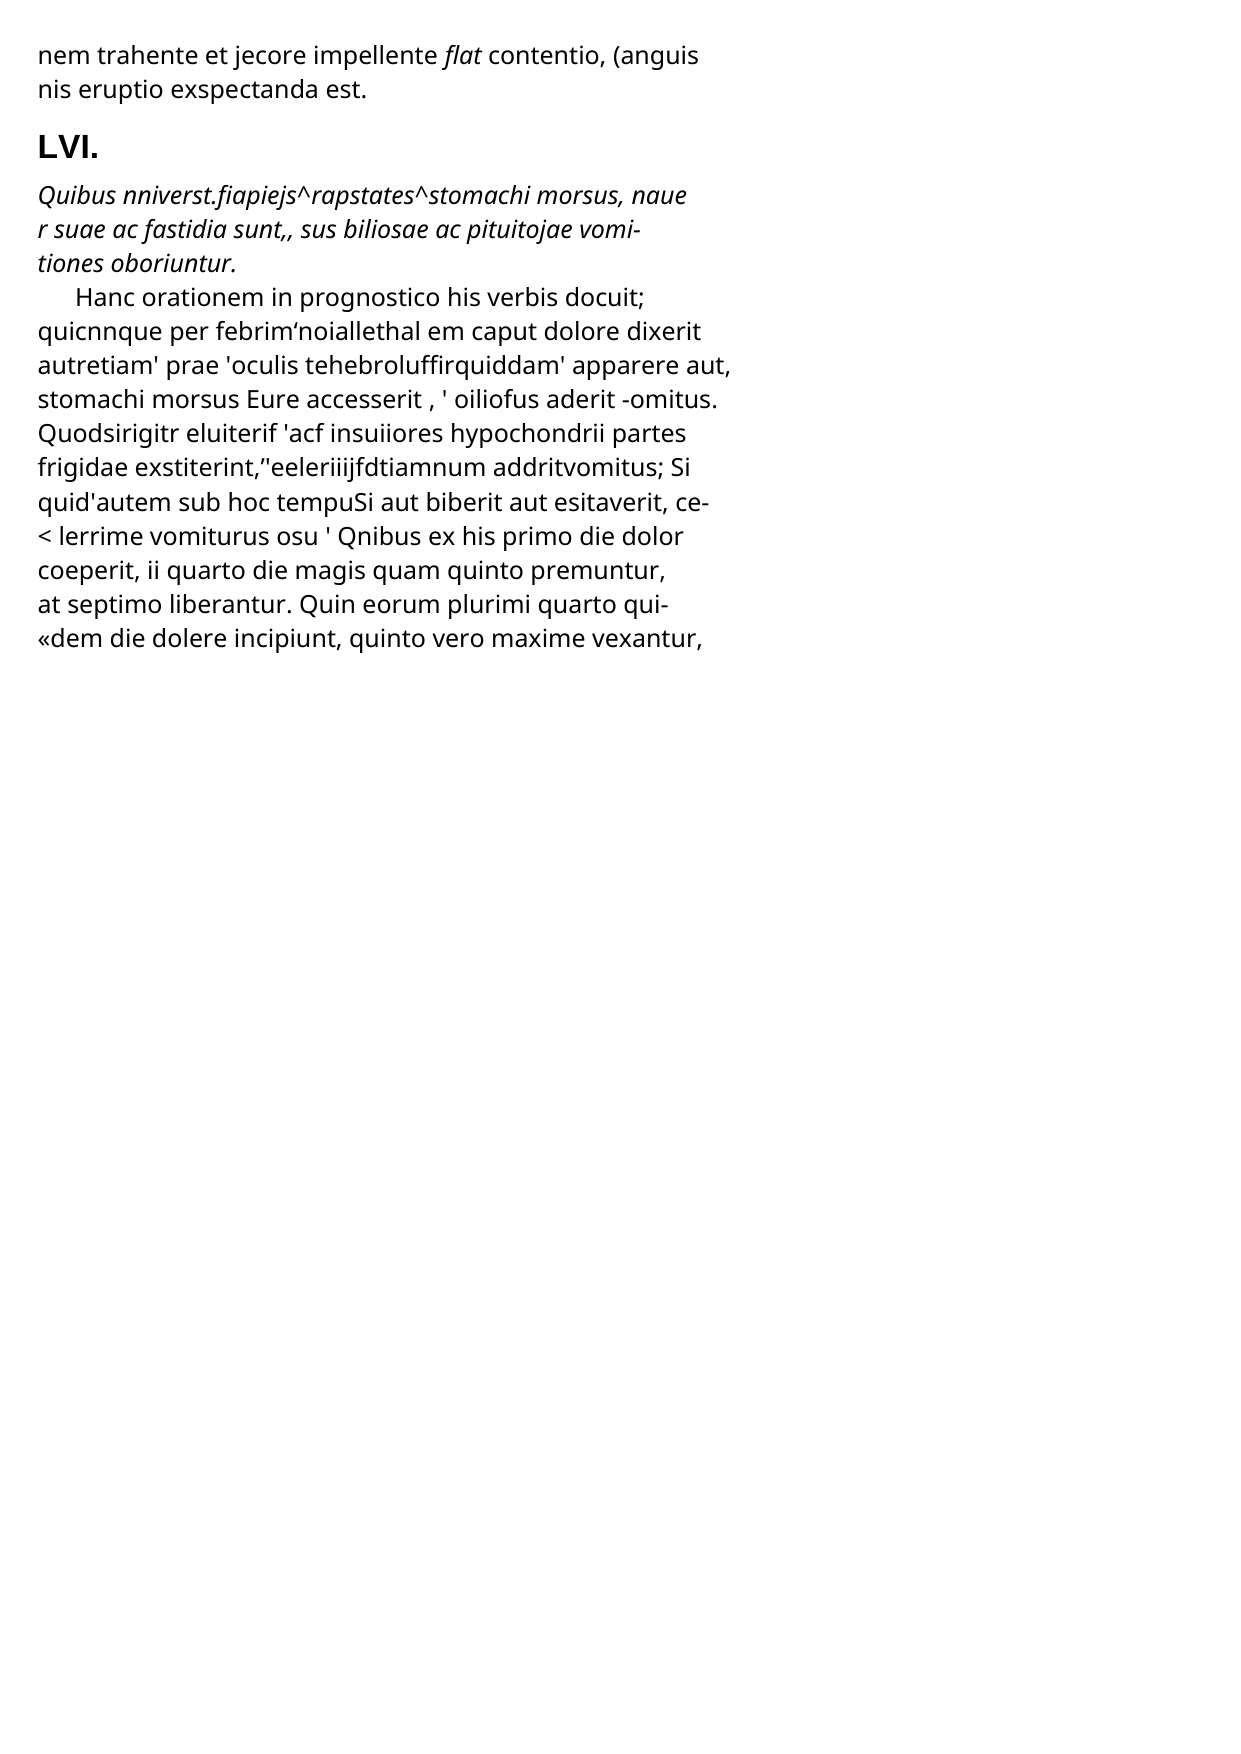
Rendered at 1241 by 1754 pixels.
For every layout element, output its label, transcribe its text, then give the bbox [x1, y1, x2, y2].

text Hanc orationem in prognostico his verbis docuit; quicnnque per febrim‘noiallethal em caput dolore dixerit autretiam' prae 'oculis tehebroluffirquiddam' apparere aut, stomachi morsus Eure accesserit , ' oiliofus aderit -omitus. Quodsirigitr eluiterif 'acf insuiiores hypochondrii partes frigidae exstiterint,’'eeleriiijfdtiamnum addritvomitus; Si quid'autem sub hoc tempuSi aut biberit aut esitaverit, ce- < lerrime vomiturus osu ' Qnibus ex his primo die dolor coeperit, ii quarto die magis quam quinto premuntur, at septimo liberantur. Quin eorum plurimi quarto qui- «dem die dolere incipiunt, quinto vero maxime vexantur, [37, 280, 1203, 654]
text Quibus nniverst.fiapiejs^rapstates^stomachi morsus, naue r suae ac fastidia sunt,, sus biliosae ac pituitojae vomi- tiones oboriuntur. [37, 178, 1203, 280]
subtitle LVI. [37, 126, 1203, 165]
text nem trahente et jecore impellente flat contentio, (anguis nis eruptio exspectanda est. [37, 37, 1203, 106]
